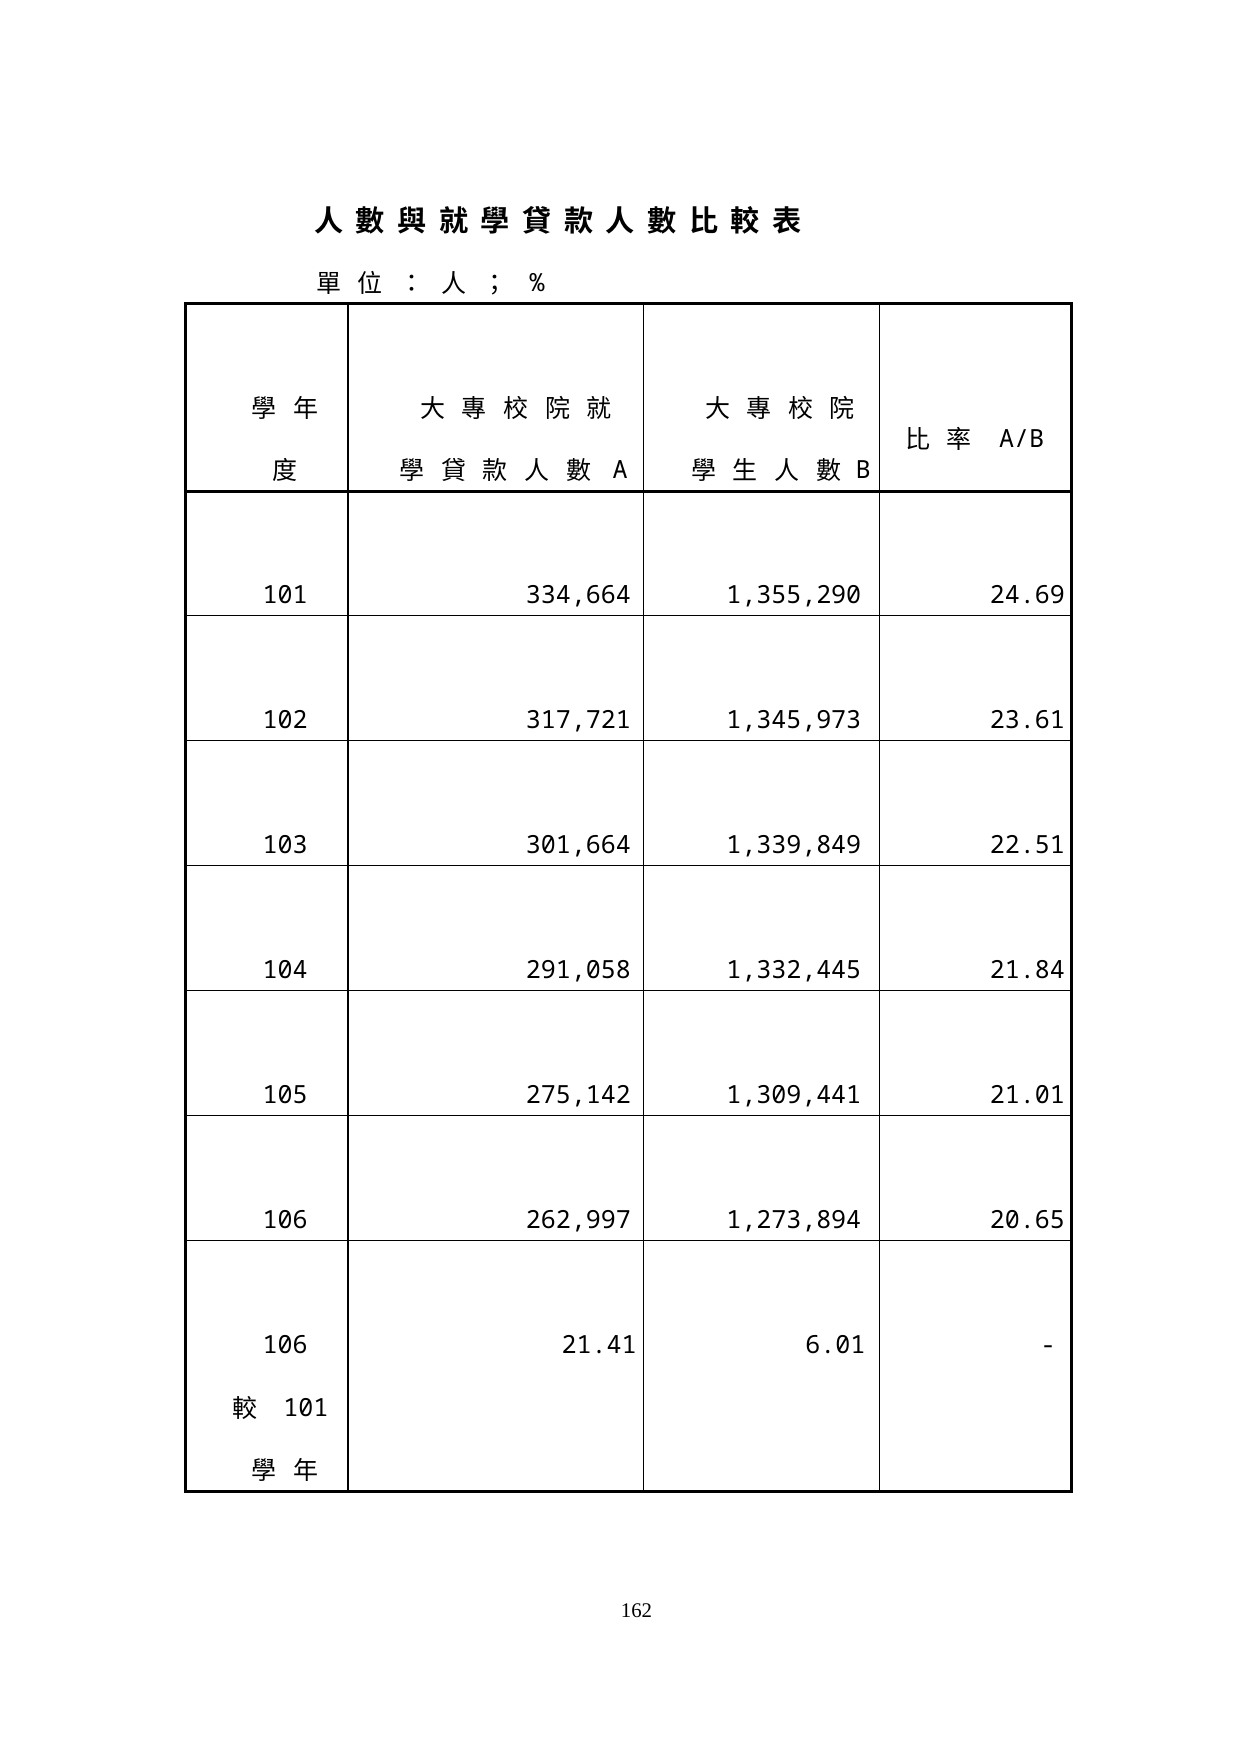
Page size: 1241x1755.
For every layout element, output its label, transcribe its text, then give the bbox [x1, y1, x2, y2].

table_cell 1,273,894 [644, 1116, 879, 1240]
table_cell 106較101學年 [187, 1241, 347, 1490]
table_header 大專校院就學貸款人數A [349, 305, 643, 490]
table_header 學年度 [187, 305, 347, 490]
table_cell 105 [187, 991, 347, 1115]
table_cell - [880, 1241, 1070, 1490]
table_cell 317,721 [349, 616, 643, 740]
table_cell 275,142 [349, 991, 643, 1115]
table_cell 23.61 [880, 616, 1070, 740]
table_cell 262,997 [349, 1116, 643, 1240]
table_cell 291,058 [349, 866, 643, 990]
table_cell 1,309,441 [644, 991, 879, 1115]
table_cell 334,664 [349, 493, 643, 615]
table_cell 102 [187, 616, 347, 740]
table_cell 1,355,290 [644, 493, 879, 615]
table_cell 24.69 [880, 493, 1070, 615]
table_cell 103 [187, 741, 347, 865]
table_header 比率A/B [880, 305, 1070, 490]
table_cell 22.51 [880, 741, 1070, 865]
table_cell 21.41 [349, 1241, 643, 1490]
table_cell 301,664 [349, 741, 643, 865]
table_cell 1,332,445 [644, 866, 879, 990]
table_cell 21.01 [880, 991, 1070, 1115]
table_cell 21.84 [880, 866, 1070, 990]
table_cell 20.65 [880, 1116, 1070, 1240]
table_cell 1,339,849 [644, 741, 879, 865]
table_header 大專校院學生人數B [644, 305, 879, 490]
table_cell 106 [187, 1116, 347, 1240]
table_cell 101 [187, 493, 347, 615]
table_cell 6.01 [644, 1241, 879, 1490]
table_cell 1,345,973 [644, 616, 879, 740]
table_cell 104 [187, 866, 347, 990]
text 人數與就學貸款人數比較表 單位：人；% [183, 177, 1058, 302]
